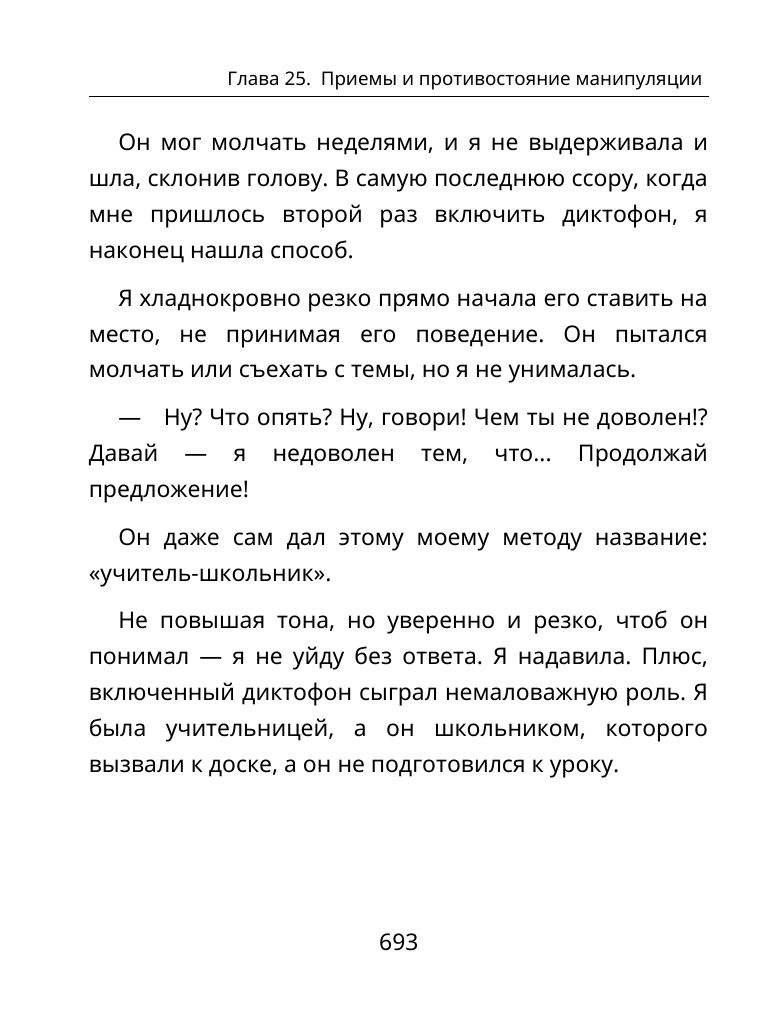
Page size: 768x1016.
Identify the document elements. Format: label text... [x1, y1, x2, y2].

text Не повышая тона, но уверенно и резко, чтоб он понимал — я не уйду без ответа. Я надавила. Плюс, включенный диктофон сыграл немаловажную роль. Я была учительницей, а он школьником, которого вызвали к доске, а он не подготовился к уроку. [88, 604, 709, 779]
text Он даже сам дал этому моему методу название: «учитель-школьник». [88, 521, 709, 588]
list Ну? Что опять? Ну, говори! Чем ты не доволен!? Давай — я недоволен тем, что... Продолжай предложение! [88, 401, 709, 504]
text Он мог молчать неделями, и я не выдерживала и шла, склонив голову. В самую последнюю ссору, когда мне пришлось второй раз включить диктофон, я наконец нашла способ. [88, 126, 709, 265]
text Я хладнокровно резко прямо начала его ставить на место, не принимая его поведение. Он пытался молчать или съехать с темы, но я не унималась. [88, 282, 709, 385]
